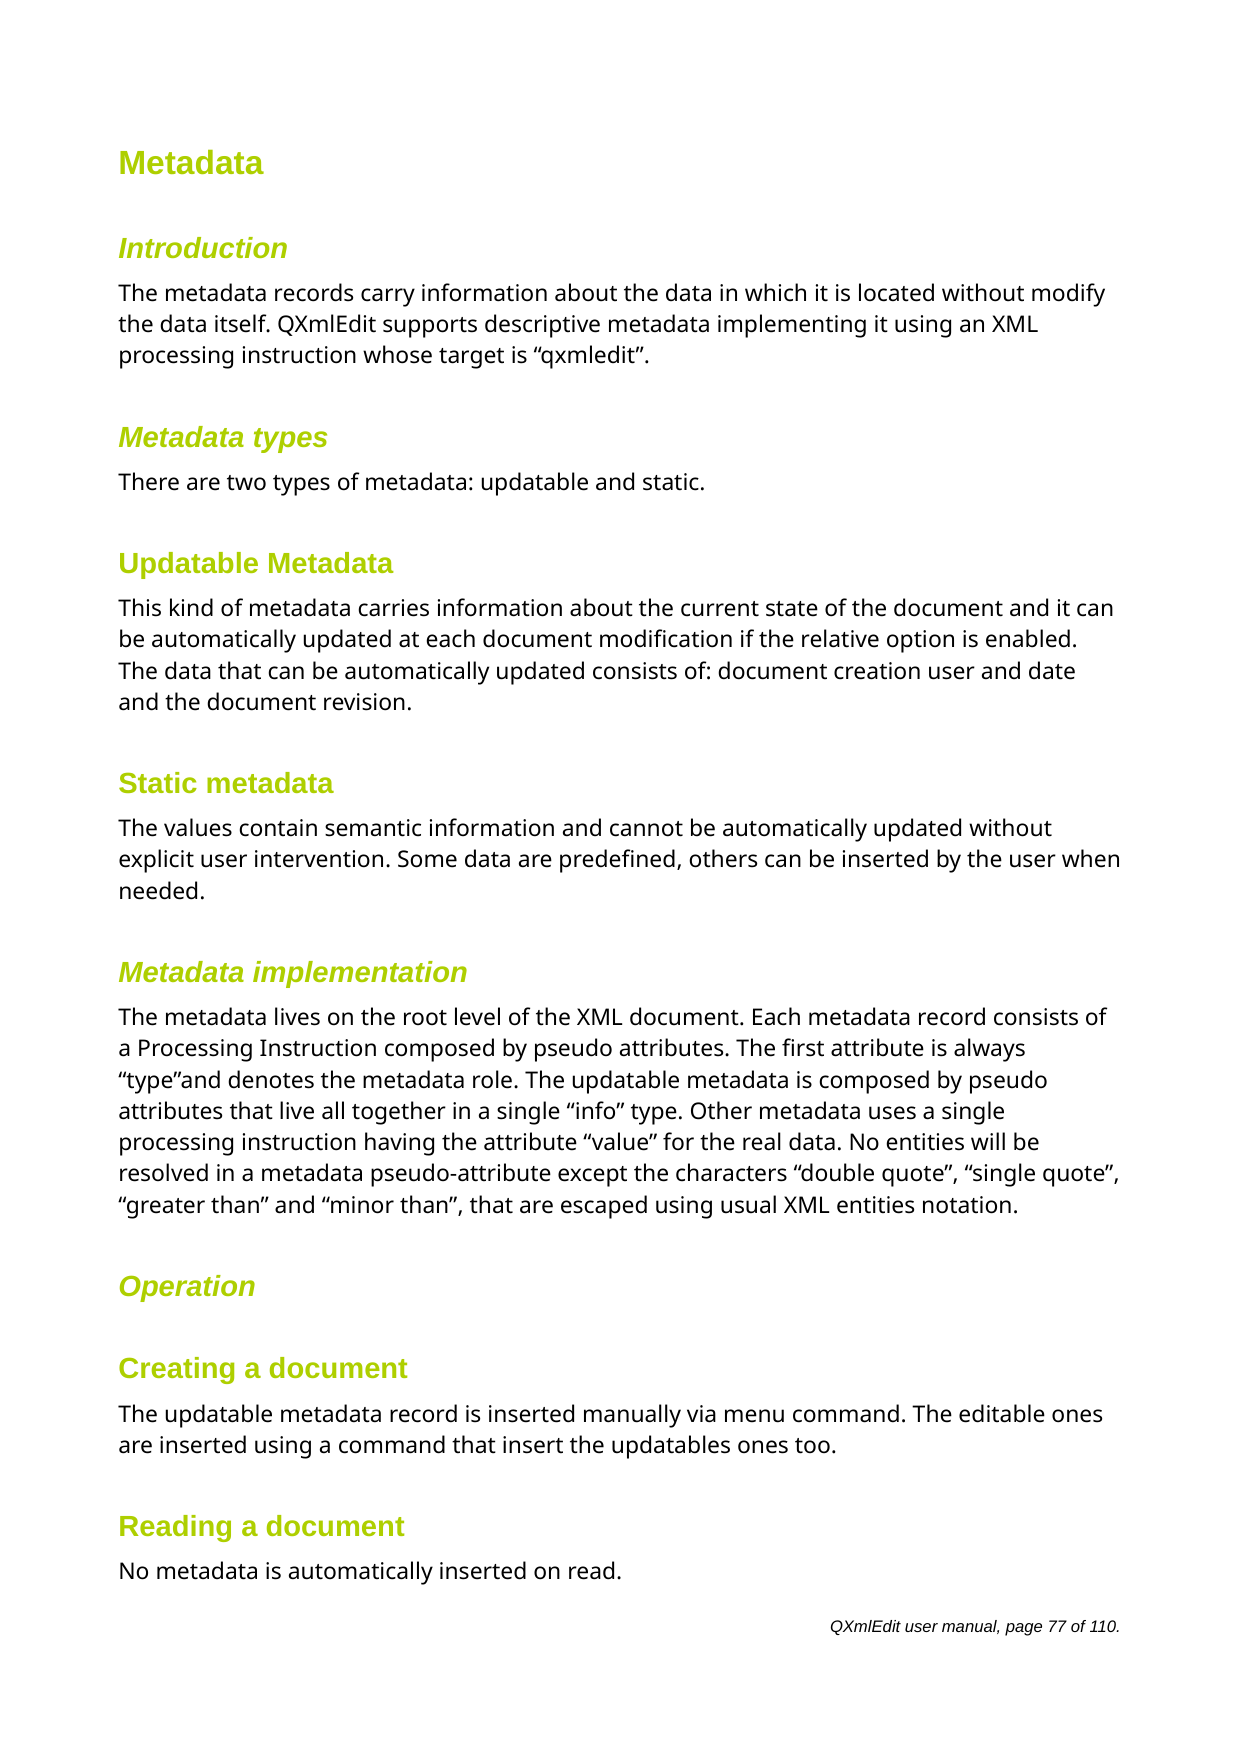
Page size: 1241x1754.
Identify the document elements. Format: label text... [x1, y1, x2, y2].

text The metadata lives on the root level of the XML document. Each metadata record consists of a Processing Instruction composed by pseudo attributes. The first attribute is always “type”and denotes the metadata role. The updatable metadata is composed by pseudo attributes that live all together in a single “info” type. Other metadata uses a single processing instruction having the attribute “value” for the real data. No entities will be resolved in a metadata pseudo-attribute except the characters “double quote”, “single quote”, “greater than” and “minor than”, that are escaped using usual XML entities notation. [118, 1001, 1122, 1220]
subtitle Reading a document [118, 1509, 1122, 1543]
text This kind of metadata carries information about the current state of the document and it can be automatically updated at each document modification if the relative option is enabled. The data that can be automatically updated consists of: document creation user and date and the document revision. [118, 592, 1122, 717]
subtitle Metadata [118, 143, 1122, 182]
subtitle Operation [118, 1269, 1122, 1302]
text The metadata records carry information about the data in which it is located without modify the data itself. QXmlEdit supports descriptive metadata implementing it using an XML processing instruction whose target is “qxmledit”. [118, 277, 1122, 371]
subtitle Updatable Metadata [118, 546, 1122, 580]
subtitle Creating a document [118, 1352, 1122, 1385]
text No metadata is automatically inserted on read. [118, 1555, 1122, 1586]
text The updatable metadata record is inserted manually via menu command. The editable ones are inserted using a command that insert the updatables ones too. [118, 1397, 1122, 1460]
subtitle Static metadata [118, 766, 1122, 800]
subtitle Introduction [118, 231, 1122, 264]
subtitle Metadata types [118, 420, 1122, 453]
text The values contain semantic information and cannot be automatically updated without explicit user intervention. Some data are predefined, others can be inserted by the user when needed. [118, 812, 1122, 906]
text There are two types of metadata: updatable and static. [118, 466, 1122, 497]
subtitle Metadata implementation [118, 955, 1122, 989]
